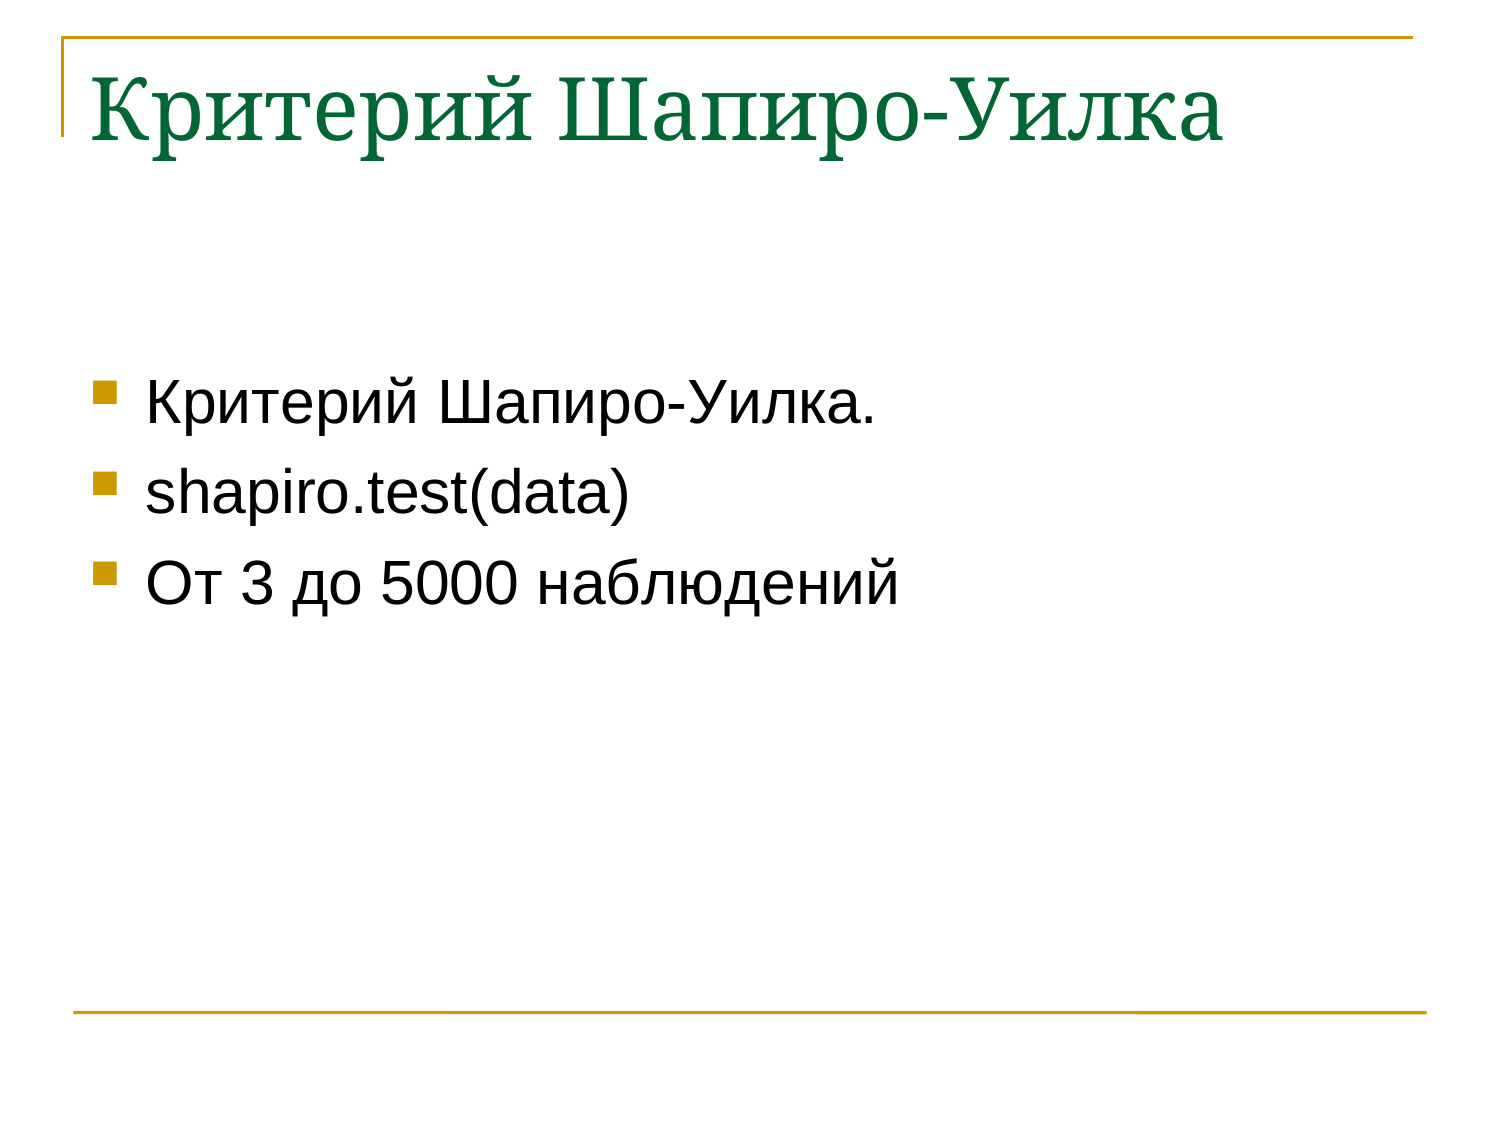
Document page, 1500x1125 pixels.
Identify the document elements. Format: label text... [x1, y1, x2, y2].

title Критерий Шапиро-Уилка [75, 45, 1426, 233]
list Критерий Шапиро-Уилка. shapiro.test(data) От 3 до 5000 наблюдений [75, 262, 1426, 1006]
